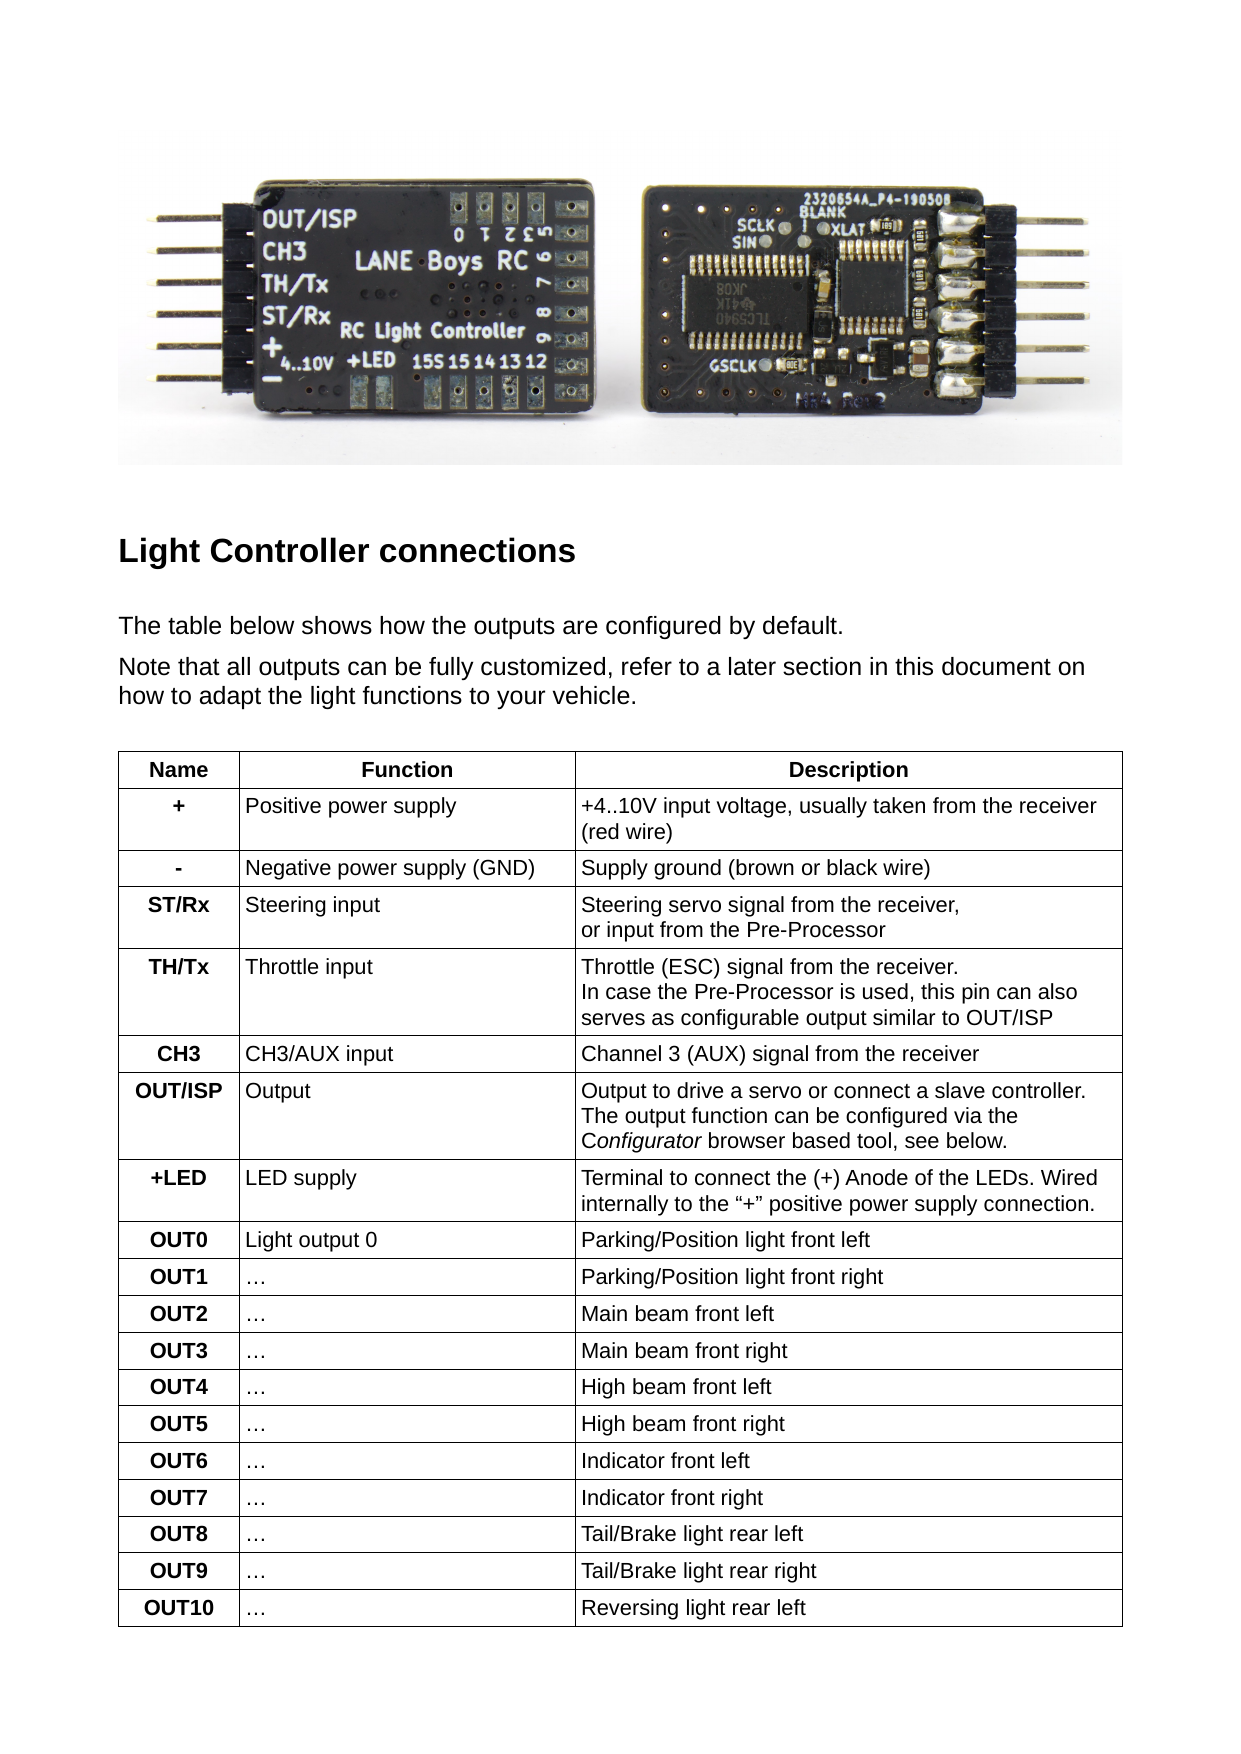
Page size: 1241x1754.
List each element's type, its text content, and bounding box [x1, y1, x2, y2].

table_cell - [119, 851, 239, 886]
table_cell Tail/Brake light rear right [576, 1553, 1122, 1589]
table_cell … [240, 1333, 575, 1368]
table_cell Steering servo signal from the receiver, or input from the Pre-Processor [576, 887, 1122, 948]
table_cell Indicator front right [576, 1480, 1122, 1516]
text The table below shows how the outputs are configured by default. [118, 611, 1122, 639]
table_cell CH3/AUX input [240, 1036, 575, 1072]
table_cell Negative power supply (GND) [240, 851, 575, 886]
table_cell … [240, 1443, 575, 1479]
table_cell OUT7 [119, 1480, 239, 1516]
table_cell OUT3 [119, 1333, 239, 1368]
table_cell Parking/Position light front right [576, 1259, 1122, 1295]
table_cell … [240, 1590, 575, 1626]
table_cell OUT9 [119, 1553, 239, 1589]
table_cell OUT4 [119, 1370, 239, 1405]
table_cell OUT/ISP [119, 1073, 239, 1159]
table_cell ST/Rx [119, 887, 239, 948]
table_cell OUT10 [119, 1590, 239, 1626]
table_cell OUT5 [119, 1406, 239, 1442]
table_cell Tail/Brake light rear left [576, 1517, 1122, 1552]
table_cell Indicator front left [576, 1443, 1122, 1479]
table_cell … [240, 1406, 575, 1442]
table_cell Positive power supply [240, 789, 575, 849]
table_cell Throttle (ESC) signal from the receiver. In case the Pre-Processor is used, this pin can also serves as configurable output similar to OUT/ISP [576, 949, 1122, 1035]
table_cell High beam front right [576, 1406, 1122, 1442]
table_header Description [576, 752, 1122, 787]
picture [118, 130, 1123, 465]
table_cell … [240, 1517, 575, 1552]
table_cell … [240, 1296, 575, 1332]
table_cell + [119, 789, 239, 849]
table_cell Throttle input [240, 949, 575, 1035]
table_cell Parking/Position light front left [576, 1222, 1122, 1258]
table_cell Channel 3 (AUX) signal from the receiver [576, 1036, 1122, 1072]
table_cell High beam front left [576, 1370, 1122, 1405]
table_cell Output [240, 1073, 575, 1159]
table_cell OUT0 [119, 1222, 239, 1258]
table_cell OUT1 [119, 1259, 239, 1295]
subtitle Light Controller connections [118, 531, 1122, 569]
table_cell +4..10V input voltage, usually taken from the receiver (red wire) [576, 789, 1122, 849]
table_header Function [240, 752, 575, 787]
table_cell Light output 0 [240, 1222, 575, 1258]
table_cell LED supply [240, 1160, 575, 1221]
table_cell Reversing light rear left [576, 1590, 1122, 1626]
text Note that all outputs can be fully customized, refer to a later section in this document on how to adapt the light functions to your vehicle. [118, 652, 1122, 709]
table_cell OUT6 [119, 1443, 239, 1479]
table_cell Supply ground (brown or black wire) [576, 851, 1122, 886]
table_cell CH3 [119, 1036, 239, 1072]
table_header Name [119, 752, 239, 787]
table_cell Main beam front left [576, 1296, 1122, 1332]
table_cell … [240, 1259, 575, 1295]
table_cell Terminal to connect the (+) Anode of the LEDs. Wired internally to the “+” positive power supply connection. [576, 1160, 1122, 1221]
table_cell … [240, 1480, 575, 1516]
table_cell Steering input [240, 887, 575, 948]
table_cell +LED [119, 1160, 239, 1221]
table_cell … [240, 1553, 575, 1589]
table_cell Output to drive a servo or connect a slave controller. The output function can be configured via the Configurator browser based tool, see below. [576, 1073, 1122, 1159]
table_cell OUT2 [119, 1296, 239, 1332]
table_cell TH/Tx [119, 949, 239, 1035]
table_cell Main beam front right [576, 1333, 1122, 1368]
table_cell … [240, 1370, 575, 1405]
table_cell OUT8 [119, 1517, 239, 1552]
